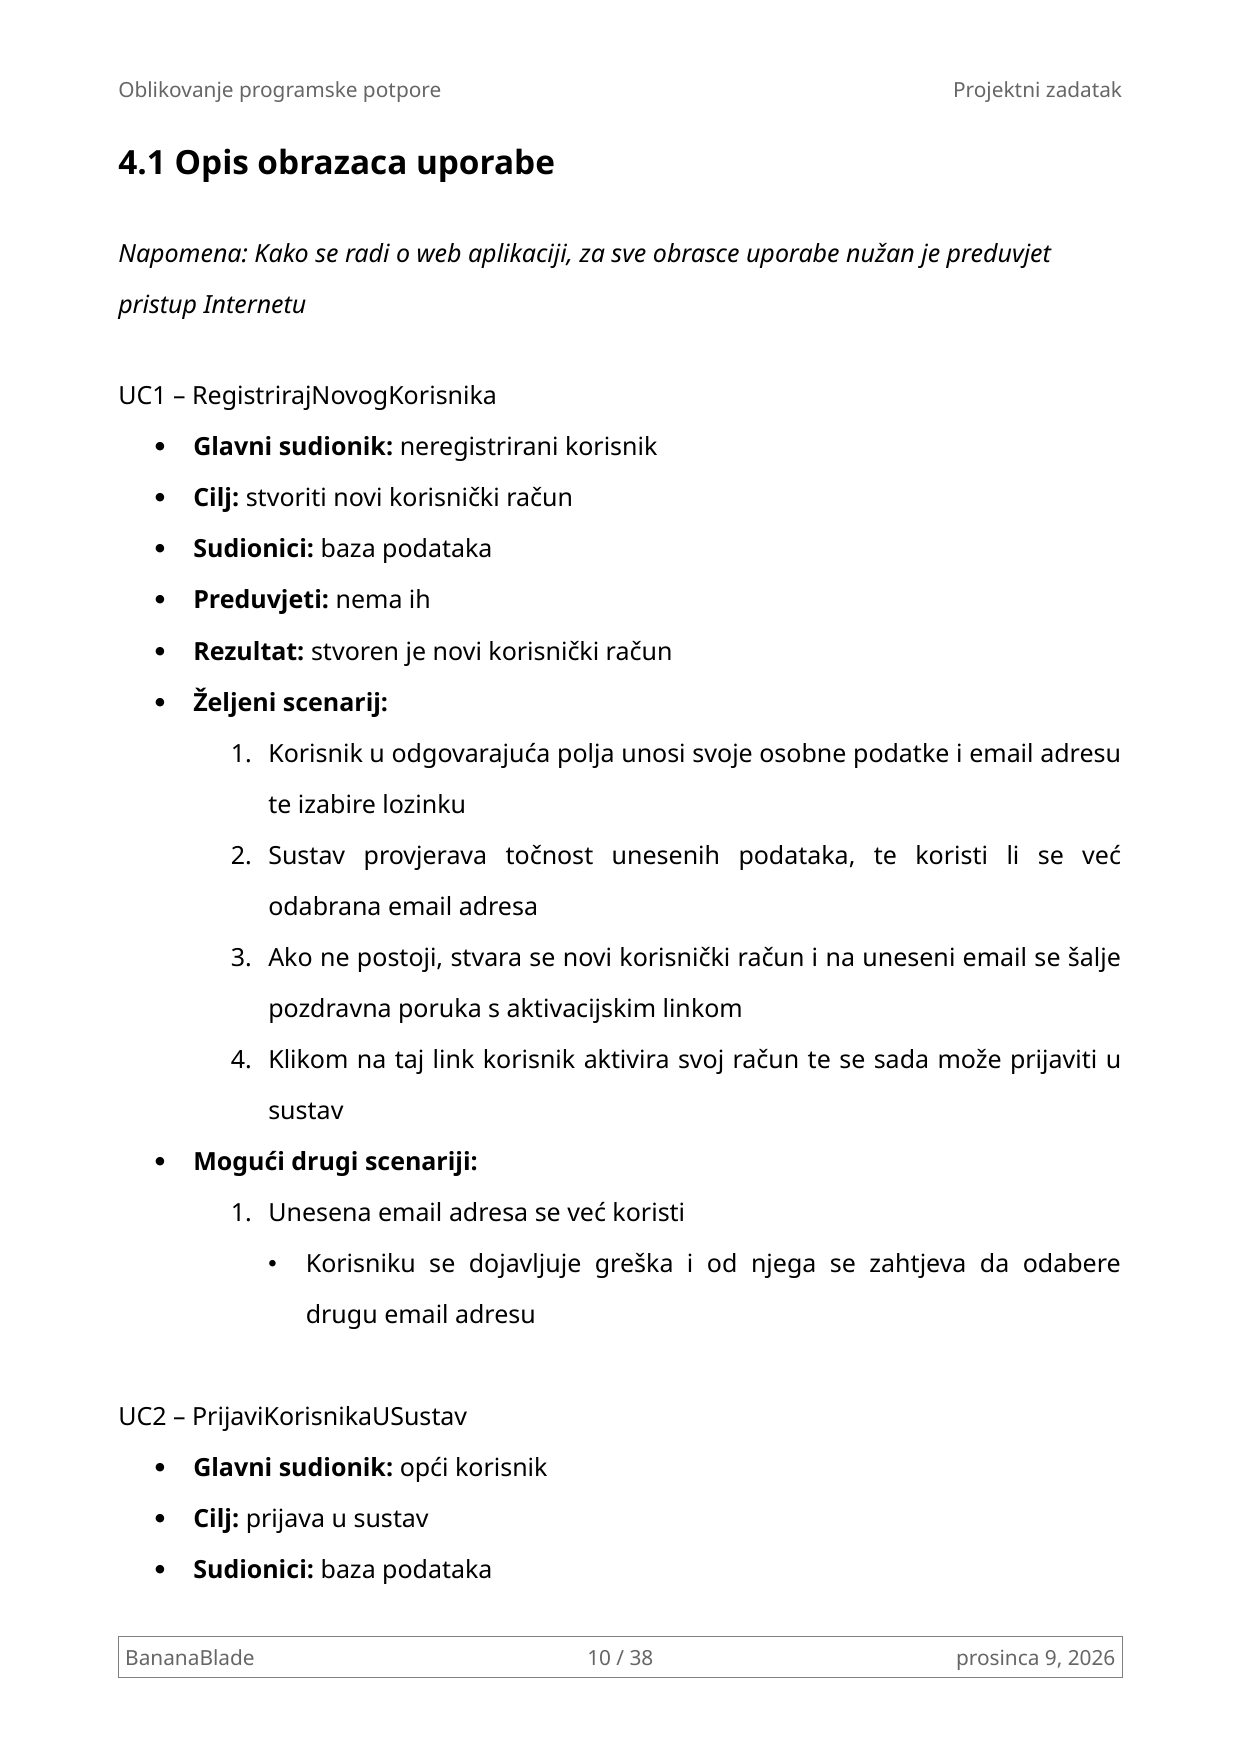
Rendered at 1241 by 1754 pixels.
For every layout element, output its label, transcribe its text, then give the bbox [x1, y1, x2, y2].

list Sudionici: baza podataka [156, 531, 1122, 565]
text UC2 – PrijaviKorisnikaUSustav [118, 1399, 1122, 1433]
subtitle 4.1 Opis obrazaca uporabe [118, 139, 1122, 184]
list Ako ne postoji, stvara se novi korisnički račun i na uneseni email se šalje pozdravna poruka s aktivacijskim linkom [231, 939, 1122, 1024]
list Cilj: stvoriti novi korisnički račun [156, 480, 1122, 514]
text UC1 – RegistrirajNovogKorisnika [118, 378, 1122, 412]
list Sudionici: baza podataka [156, 1552, 1122, 1586]
list Preduvjeti: nema ih [156, 582, 1122, 616]
text Napomena: Kako se radi o web aplikaciji, za sve obrasce uporabe nužan je preduvjet pristup Internetu [118, 235, 1122, 364]
list Rezultat: stvoren je novi korisnički račun [156, 633, 1122, 667]
list Klikom na taj link korisnik aktivira svoj račun te se sada može prijaviti u sustav [231, 1042, 1122, 1127]
list Korisniku se dojavljuje greška i od njega se zahtjeva da odabere drugu email adresu [268, 1246, 1122, 1331]
list Glavni sudionik: neregistrirani korisnik [156, 429, 1122, 463]
list Unesena email adresa se već koristi [231, 1195, 1122, 1229]
list Sustav provjerava točnost unesenih podataka, te koristi li se već odabrana email adresa [231, 837, 1122, 922]
list Cilj: prijava u sustav [156, 1501, 1122, 1535]
list Željeni scenarij: [156, 684, 1122, 718]
list Mogući drugi scenariji: [156, 1144, 1122, 1178]
list Glavni sudionik: opći korisnik [156, 1450, 1122, 1484]
list Korisnik u odgovarajuća polja unosi svoje osobne podatke i email adresu te izabire lozinku [231, 735, 1122, 820]
